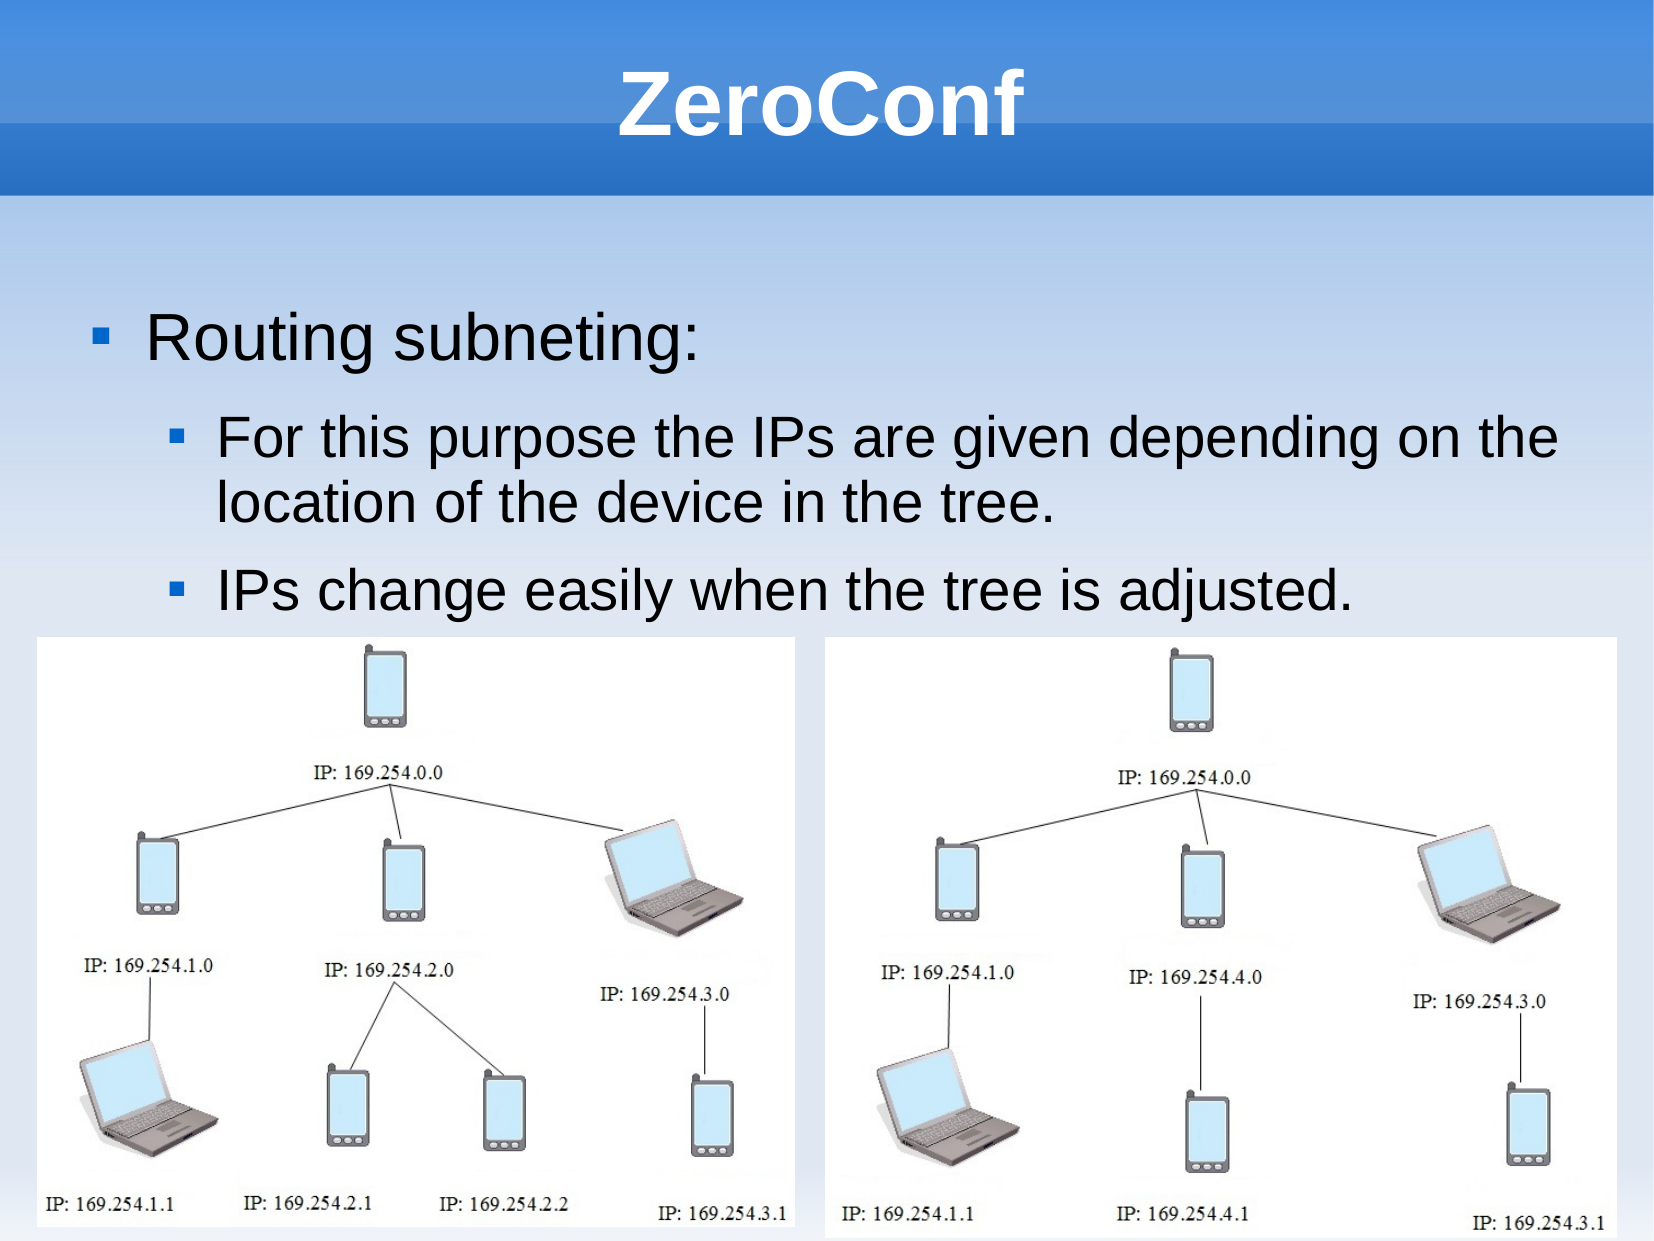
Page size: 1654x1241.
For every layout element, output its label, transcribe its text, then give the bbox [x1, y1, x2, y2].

picture [0, 0, 1654, 1241]
title ZeroConf [76, 0, 1565, 208]
list Routing subneting: For this purpose the IPs are given depending on the location of the device in the tree. IPs change easily when the tree is adjusted. [75, 300, 1564, 1119]
